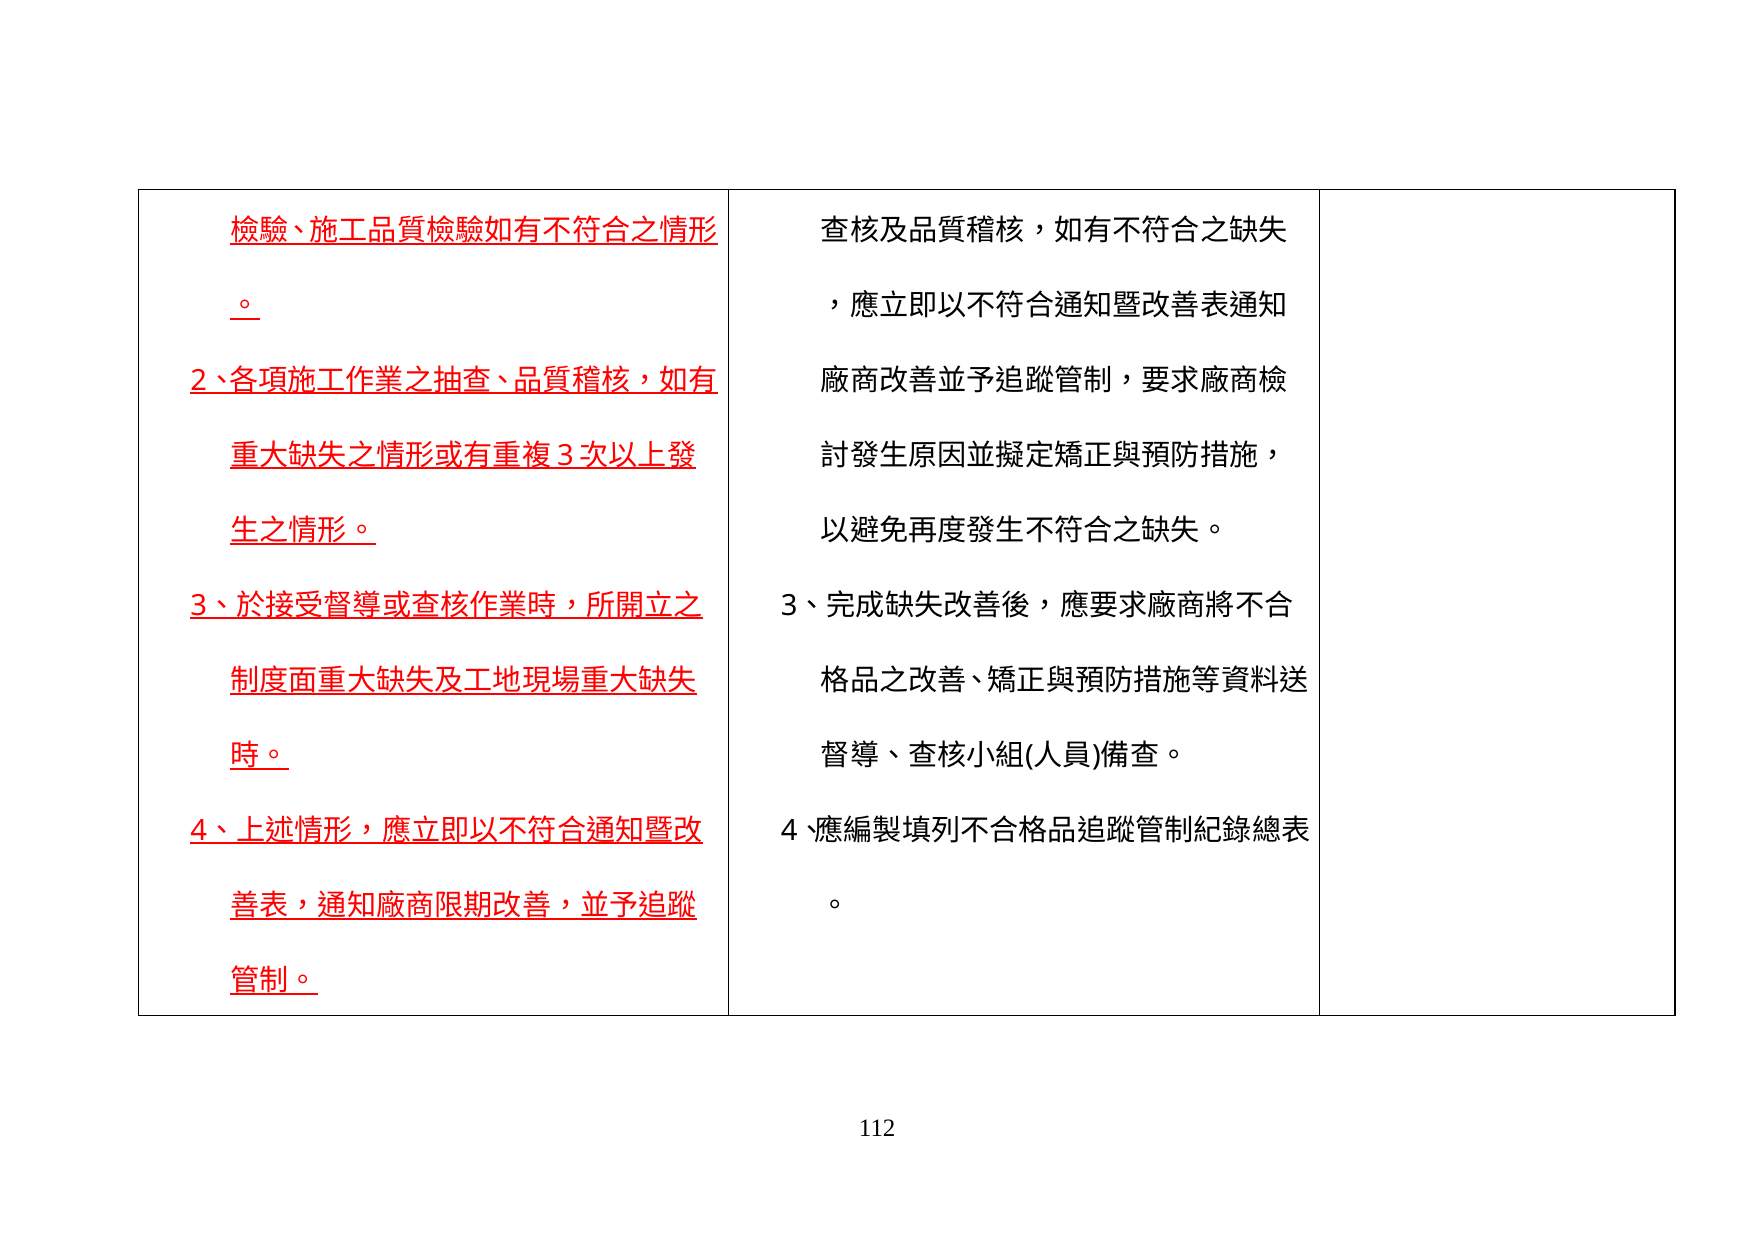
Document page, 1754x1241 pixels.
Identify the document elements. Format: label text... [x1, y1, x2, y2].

table_cell 檢驗、施工品質檢驗如有不符合之情形。 2、各項施工作業之抽查、品質稽核，如有重大缺失之情形或有重複3次以上發生之情形。 3、於接受督導或查核作業時，所開立之制度面重大缺失及工地現場重大缺失時。 4、上述情形，應立即以不符合通知暨改善表，通知廠商限期改善，並予追蹤管制。 [139, 190, 728, 1015]
table_cell 查核及品質稽核，如有不符合之缺失，應立即以不符合通知暨改善表通知廠商改善並予追蹤管制，要求廠商檢討發生原因並擬定矯正與預防措施，以避免再度發生不符合之缺失。 3、完成缺失改善後，應要求廠商將不合格品之改善、矯正與預防措施等資料送督導、查核小組(人員)備查。 4、應編製填列不合格品追蹤管制紀錄總表。 [729, 190, 1319, 1015]
table_cell [1320, 190, 1674, 1015]
